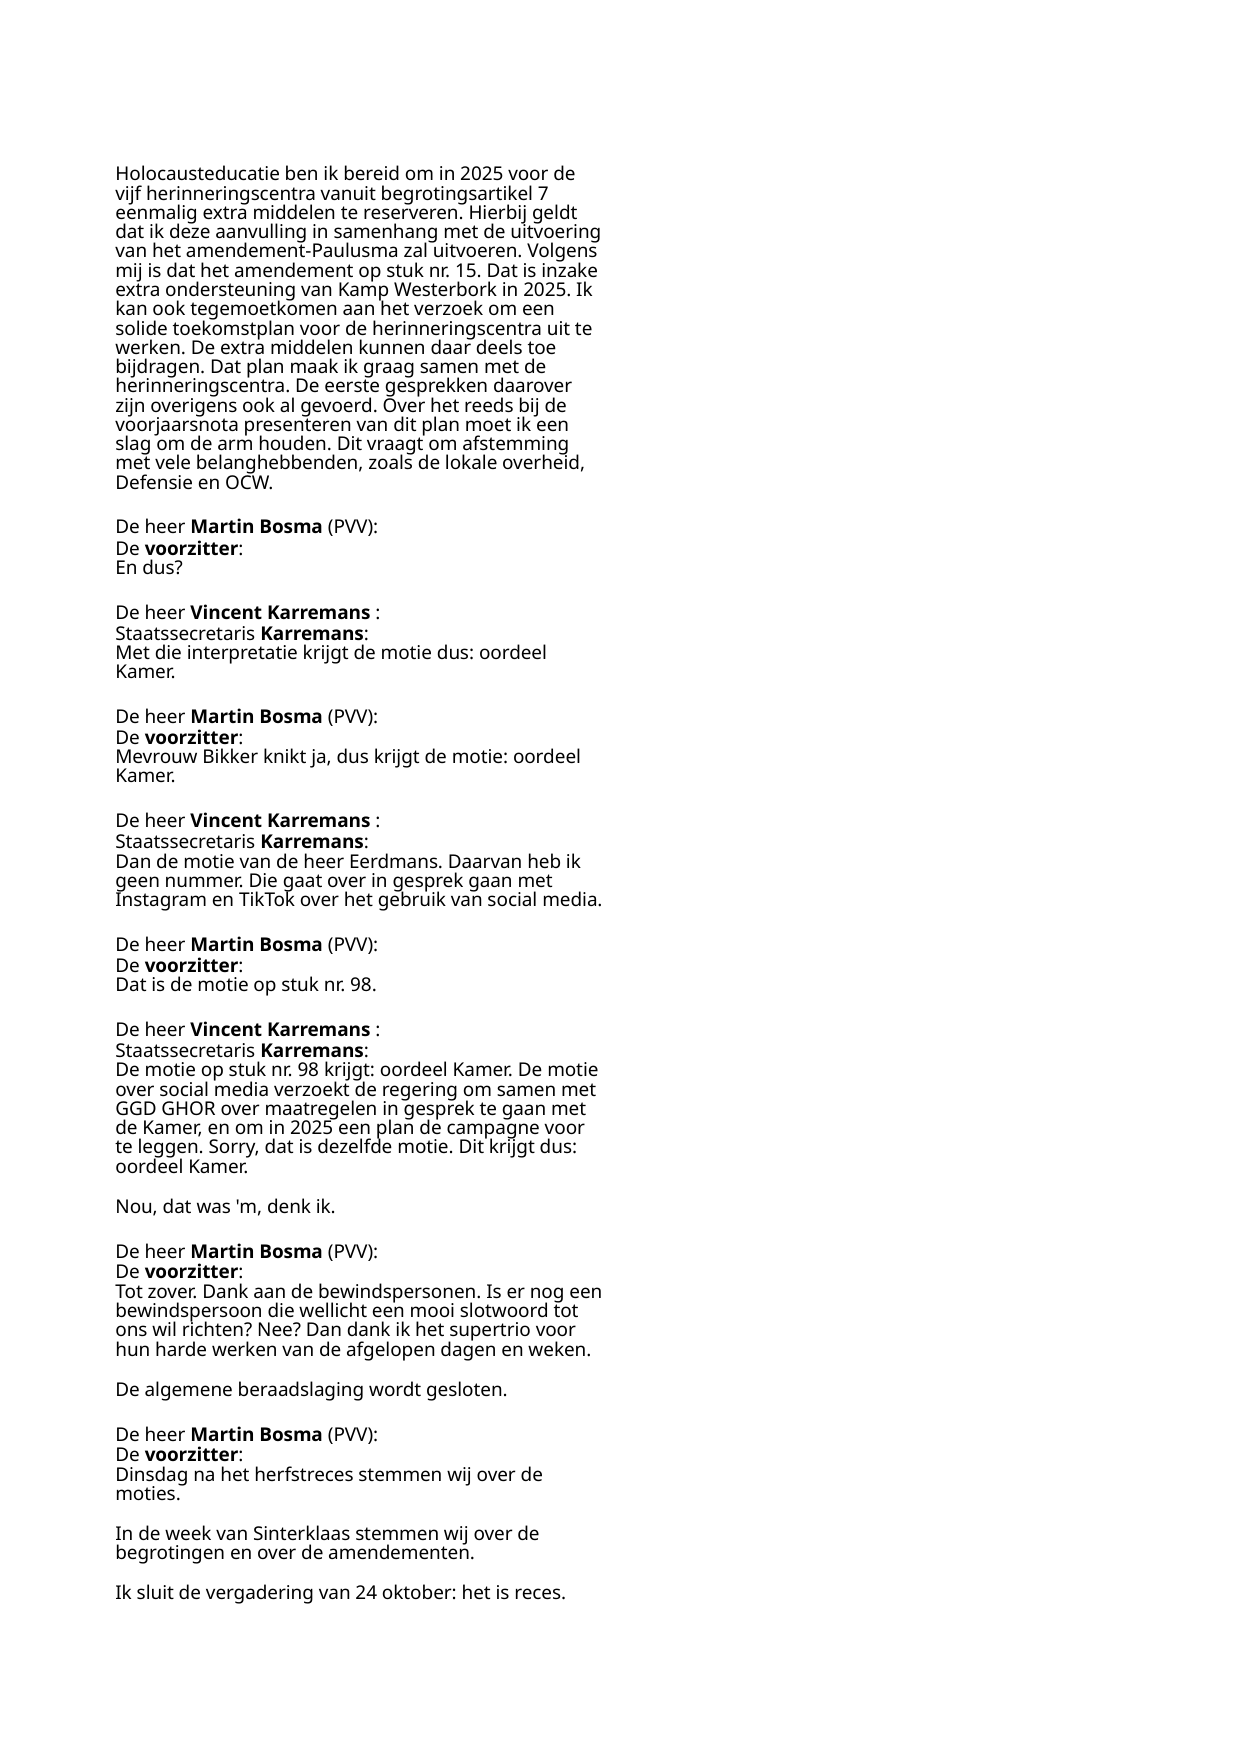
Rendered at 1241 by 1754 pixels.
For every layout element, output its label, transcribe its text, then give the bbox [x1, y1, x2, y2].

text De heer Martin Bosma (PVV): [115, 514, 605, 539]
text Nou, dat was 'm, denk ik. [115, 1198, 605, 1217]
text Ik sluit de vergadering van 24 oktober: het is reces. [115, 1584, 605, 1603]
text De heer Vincent Karremans : [115, 808, 605, 833]
text De heer Vincent Karremans : [115, 1016, 605, 1042]
text De heer Martin Bosma (PVV): [115, 703, 605, 729]
text Met die interpretatie krijgt de motie dus: oordeel Kamer. [115, 644, 605, 682]
text De algemene beraadslaging wordt gesloten. [115, 1381, 605, 1400]
text De voorzitter: [115, 1263, 605, 1283]
text De heer Martin Bosma (PVV): [115, 1421, 605, 1446]
text De voorzitter: [115, 729, 605, 748]
text De motie op stuk nr. 98 krijgt: oordeel Kamer. De motie over social media verzoekt de regering om samen met GGD GHOR over maatregelen in gesprek te gaan met de Kamer, en om in 2025 een plan de campagne voor te leggen. Sorry, dat is dezelfde motie. Dit krijgt dus: oordeel Kamer. [115, 1061, 605, 1177]
text Staatssecretaris Karremans: [115, 833, 605, 853]
text En dus? [115, 559, 605, 578]
text Mevrouw Bikker knikt ja, dus krijgt de motie: oordeel Kamer. [115, 748, 605, 787]
text Dan de motie van de heer Eerdmans. Daarvan heb ik geen nummer. Die gaat over in gesprek gaan met Instagram en TikTok over het gebruik van social media. [115, 853, 605, 910]
text De heer Martin Bosma (PVV): [115, 931, 605, 957]
text Staatssecretaris Karremans: [115, 1042, 605, 1061]
text De heer Vincent Karremans : [115, 599, 605, 624]
text In de week van Sinterklaas stemmen wij over de begrotingen en over de amendementen. [115, 1525, 605, 1563]
text Dat is de motie op stuk nr. 98. [115, 976, 605, 996]
text Staatssecretaris Karremans: [115, 624, 605, 644]
text Holocausteducatie ben ik bereid om in 2025 voor de vijf herinneringscentra vanuit begrotingsartikel 7 eenmalig extra middelen te reserveren. Hierbij geldt dat ik deze aanvulling in samenhang met de uitvoering van het amendement-Paulusma zal uitvoeren. Volgens mij is dat het amendement op stuk nr. 15. Dat is inzake extra ondersteuning van Kamp Westerbork in 2025. Ik kan ook tegemoetkomen aan het verzoek om een solide toekomstplan voor de herinneringscentra uit te werken. De extra middelen kunnen daar deels toe bijdragen. Dat plan maak ik graag samen met de herinneringscentra. De eerste gesprekken daarover zijn overigens ook al gevoerd. Over het reeds bij de voorjaarsnota presenteren van dit plan moet ik een slag om de arm houden. Dit vraagt om afstemming met vele belanghebbenden, zoals de lokale overheid, Defensie en OCW. [115, 165, 605, 493]
text De voorzitter: [115, 539, 605, 559]
text De voorzitter: [115, 957, 605, 976]
text Tot zover. Dank aan de bewindspersonen. Is er nog een bewindspersoon die wellicht een mooi slotwoord tot ons wil richten? Nee? Dan dank ik het supertrio voor hun harde werken van de afgelopen dagen en weken. [115, 1283, 605, 1360]
text De voorzitter: [115, 1446, 605, 1466]
text Dinsdag na het herfstreces stemmen wij over de moties. [115, 1466, 605, 1504]
text De heer Martin Bosma (PVV): [115, 1238, 605, 1263]
